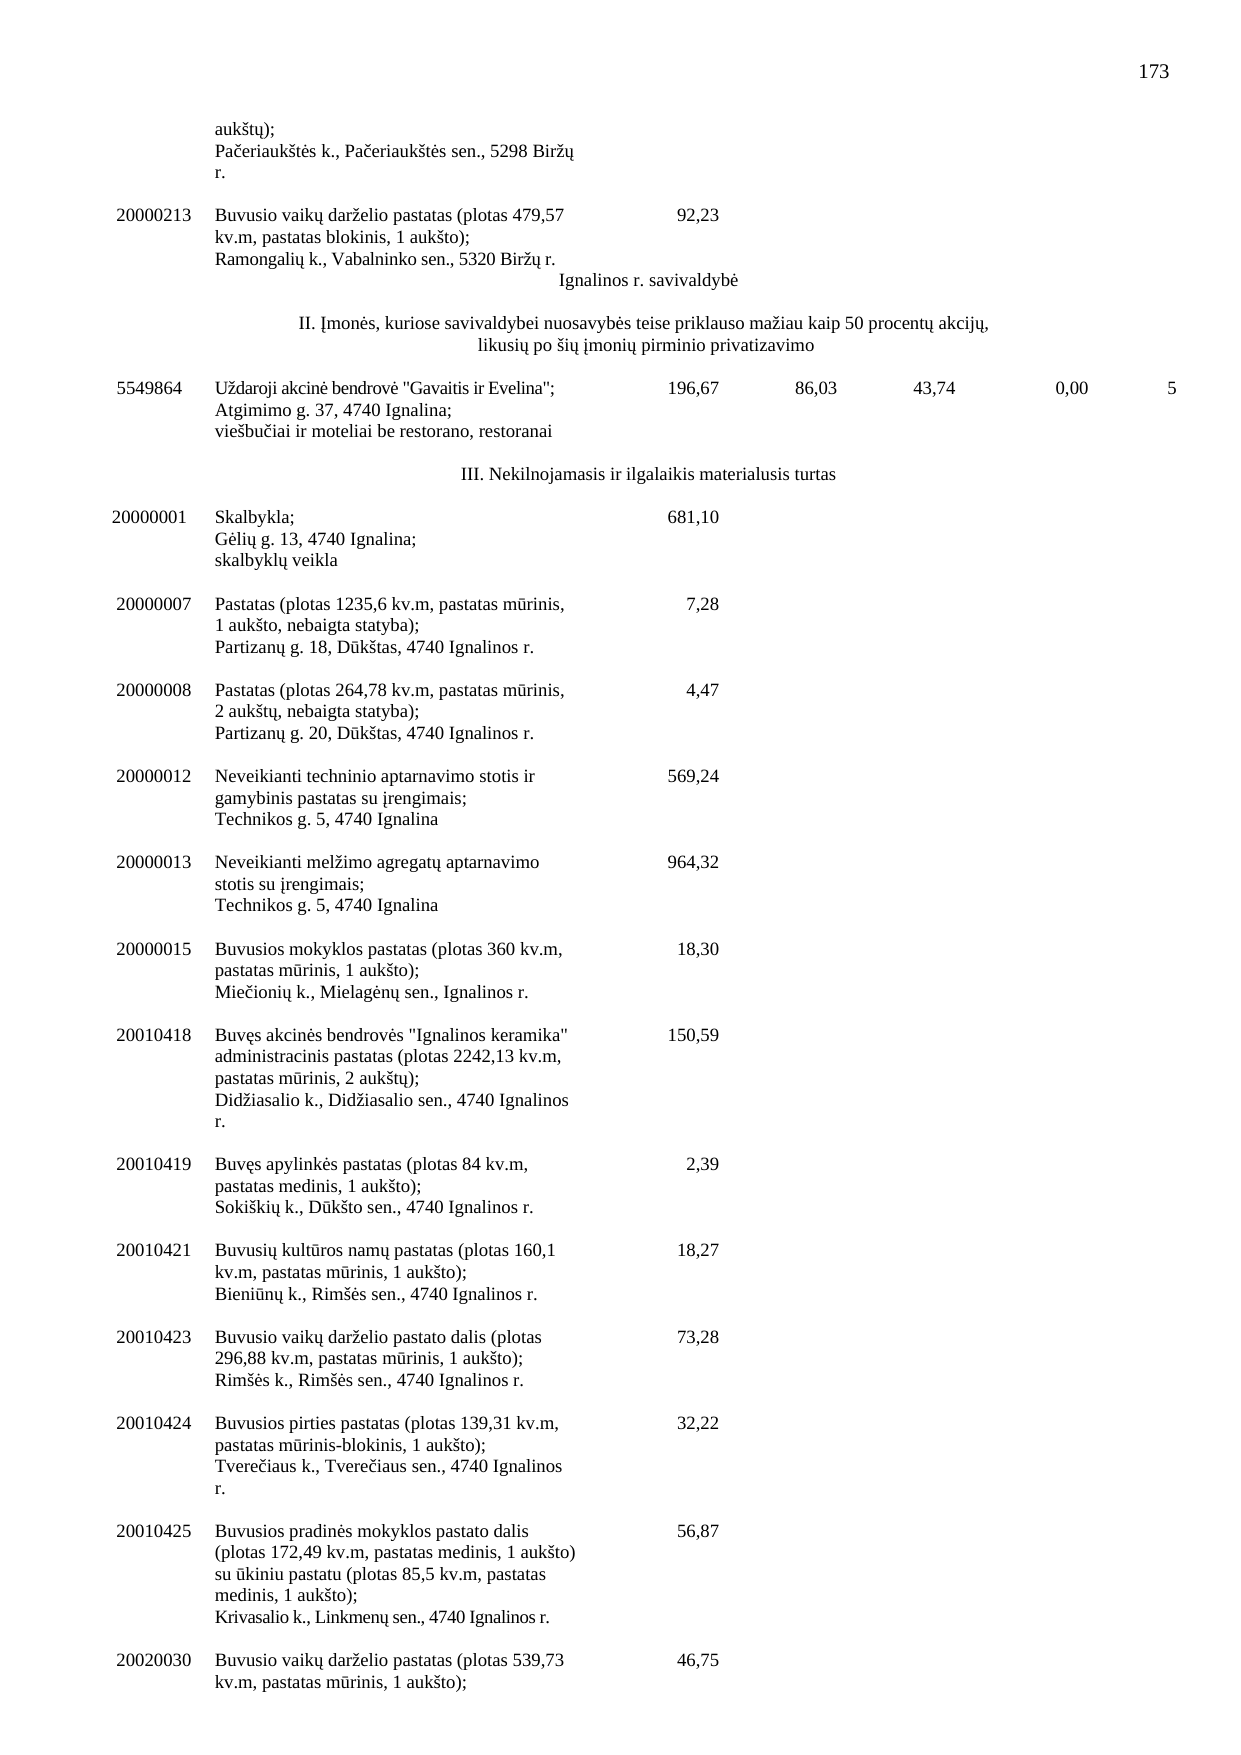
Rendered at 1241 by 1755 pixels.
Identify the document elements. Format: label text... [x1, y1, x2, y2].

table_cell 20000008 [100, 679, 203, 765]
table_cell [587, 118, 735, 204]
table_cell 20000012 [100, 765, 203, 851]
table_cell 56,87 [587, 1520, 735, 1649]
table_cell 86,03 [735, 377, 853, 463]
table_cell [853, 1153, 971, 1239]
table_cell [1104, 204, 1193, 269]
table_cell [1104, 1326, 1193, 1412]
table_cell [853, 1326, 971, 1412]
table_cell 43,74 [853, 377, 971, 463]
table_cell [971, 1239, 1104, 1326]
table_cell 20000015 [100, 938, 203, 1024]
table_cell Ignalinos r. savivaldybė [100, 269, 1193, 312]
table_cell 20010424 [100, 1412, 203, 1520]
table_cell Buvusio vaikų darželio pastato dalis (plotas 296,88 kv.m, pastatas mūrinis, 1 aukšto); Rimšės k., Rimšės sen., 4740 Ignalinos r. [203, 1326, 587, 1412]
table_cell [735, 851, 853, 937]
table_cell [853, 1520, 971, 1649]
table_cell 20000007 [100, 593, 203, 679]
table_cell 73,28 [587, 1326, 735, 1412]
table_cell [971, 679, 1104, 765]
table_cell 196,67 [587, 377, 735, 463]
table_cell 964,32 [587, 851, 735, 937]
table_cell [971, 593, 1104, 679]
table_cell 32,22 [587, 1412, 735, 1520]
table_cell [735, 1520, 853, 1649]
table_cell 681,10 [587, 506, 735, 592]
table_cell 20000013 [100, 851, 203, 937]
table_cell [1104, 506, 1193, 592]
table_cell [853, 938, 971, 1024]
table_cell [853, 118, 971, 204]
table_cell 0,00 [971, 377, 1104, 463]
table_cell [971, 1520, 1104, 1649]
table_cell [853, 593, 971, 679]
table_cell [853, 1239, 971, 1326]
table_cell [853, 679, 971, 765]
table_cell [971, 765, 1104, 851]
table_cell [735, 1153, 853, 1239]
table_cell 150,59 [587, 1024, 735, 1153]
table_cell Buvusio vaikų darželio pastatas (plotas 479,57 kv.m, pastatas blokinis, 1 aukšto); Ramongalių k., Vabalninko sen., 5320 Biržų r. [203, 204, 587, 269]
table_cell [735, 118, 853, 204]
table_cell Buvusio vaikų darželio pastatas (plotas 539,73 kv.m, pastatas mūrinis, 1 aukšto); [203, 1649, 587, 1692]
table_cell Buvęs apylinkės pastatas (plotas 84 kv.m, pastatas medinis, 1 aukšto); Sokiškių k., Dūkšto sen., 4740 Ignalinos r. [203, 1153, 587, 1239]
table_cell Uždaroji akcinė bendrovė "Gavaitis ir Evelina"; Atgimimo g. 37, 4740 Ignalina; viešbučiai ir moteliai be restorano, restoranai [203, 377, 587, 463]
table_cell [1104, 1239, 1193, 1326]
table_cell [1104, 1520, 1193, 1649]
table_cell 92,23 [587, 204, 735, 269]
table_cell [971, 204, 1104, 269]
table_cell [971, 1326, 1104, 1412]
table_cell [971, 938, 1104, 1024]
table_cell Buvusios mokyklos pastatas (plotas 360 kv.m, pastatas mūrinis, 1 aukšto); Miečionių k., Mielagėnų sen., Ignalinos r. [203, 938, 587, 1024]
table_cell 20000213 [100, 204, 203, 269]
table_cell 7,28 [587, 593, 735, 679]
table_cell [971, 118, 1104, 204]
table_cell 2,39 [587, 1153, 735, 1239]
table_cell [735, 1239, 853, 1326]
table_cell [735, 1024, 853, 1153]
table_cell [1104, 593, 1193, 679]
table_cell [1104, 1024, 1193, 1153]
table_cell 18,27 [587, 1239, 735, 1326]
table_cell [100, 118, 203, 204]
table_cell [1104, 1412, 1193, 1520]
table_cell 5549864 [100, 377, 203, 463]
table_cell [735, 679, 853, 765]
table_cell Skalbykla; Gėlių g. 13, 4740 Ignalina; skalbyklų veikla [203, 506, 587, 592]
table_cell [971, 1024, 1104, 1153]
table_cell [735, 1412, 853, 1520]
table_cell [971, 506, 1104, 592]
table_cell [1104, 1649, 1193, 1692]
table_cell [1104, 938, 1193, 1024]
table_cell 20010423 [100, 1326, 203, 1412]
table_cell [1104, 1153, 1193, 1239]
table_cell [1104, 765, 1193, 851]
table_cell [1104, 118, 1193, 204]
table_cell Pastatas (plotas 264,78 kv.m, pastatas mūrinis, 2 aukštų, nebaigta statyba); Partizanų g. 20, Dūkštas, 4740 Ignalinos r. [203, 679, 587, 765]
table_cell [735, 204, 853, 269]
table_cell [1104, 679, 1193, 765]
table_cell Pastatas (plotas 1235,6 kv.m, pastatas mūrinis, 1 aukšto, nebaigta statyba); Partizanų g. 18, Dūkštas, 4740 Ignalinos r. [203, 593, 587, 679]
table_cell [735, 593, 853, 679]
table_cell Buvęs akcinės bendrovės "Ignalinos keramika" administracinis pastatas (plotas 2242,13 kv.m, pastatas mūrinis, 2 aukštų); Didžiasalio k., Didžiasalio sen., 4740 Ignalinos r. [203, 1024, 587, 1153]
table_cell II. Įmonės, kuriose savivaldybei nuosavybės teise priklauso mažiau kaip 50 procentų akcijų, likusių po šių įmonių pirminio privatizavimo [100, 312, 1193, 377]
table_cell [735, 1649, 853, 1692]
table_cell [853, 765, 971, 851]
table_cell [735, 506, 853, 592]
table_cell [853, 1649, 971, 1692]
table_cell [853, 1024, 971, 1153]
table_cell III. Nekilnojamasis ir ilgalaikis materialusis turtas [100, 463, 1193, 506]
table_cell 20010425 [100, 1520, 203, 1649]
table_cell 46,75 [587, 1649, 735, 1692]
table_cell [735, 938, 853, 1024]
table_cell [1104, 851, 1193, 937]
table_cell 4,47 [587, 679, 735, 765]
table_cell [853, 851, 971, 937]
table_cell Buvusių kultūros namų pastatas (plotas 160,1 kv.m, pastatas mūrinis, 1 aukšto); Bieniūnų k., Rimšės sen., 4740 Ignalinos r. [203, 1239, 587, 1326]
table_cell 5 [1104, 377, 1193, 463]
table_cell 569,24 [587, 765, 735, 851]
table_cell [853, 1412, 971, 1520]
table_cell [853, 204, 971, 269]
table_cell [735, 765, 853, 851]
table_cell 20010418 [100, 1024, 203, 1153]
table_cell [971, 851, 1104, 937]
table_cell Neveikianti techninio aptarnavimo stotis ir gamybinis pastatas su įrengimais; Technikos g. 5, 4740 Ignalina [203, 765, 587, 851]
table_cell 18,30 [587, 938, 735, 1024]
table_cell 20010421 [100, 1239, 203, 1326]
table_cell 20010419 [100, 1153, 203, 1239]
table_cell Buvusios pradinės mokyklos pastato dalis (plotas 172,49 kv.m, pastatas medinis, 1 aukšto) su ūkiniu pastatu (plotas 85,5 kv.m, pastatas medinis, 1 aukšto); Krivasalio k., Linkmenų sen., 4740 Ignalinos r. [203, 1520, 587, 1649]
table_cell 20020030 [100, 1649, 203, 1692]
table_cell [735, 1326, 853, 1412]
table_cell Buvusios pirties pastatas (plotas 139,31 kv.m, pastatas mūrinis-blokinis, 1 aukšto); Tverečiaus k., Tverečiaus sen., 4740 Ignalinos r. [203, 1412, 587, 1520]
table_cell [853, 506, 971, 592]
table_cell Neveikianti melžimo agregatų aptarnavimo stotis su įrengimais; Technikos g. 5, 4740 Ignalina [203, 851, 587, 937]
table_cell aukštų); Pačeriaukštės k., Pačeriaukštės sen., 5298 Biržų r. [203, 118, 587, 204]
table_cell [971, 1649, 1104, 1692]
table_cell 20000001 [100, 506, 203, 592]
table_cell [971, 1412, 1104, 1520]
table_cell [971, 1153, 1104, 1239]
